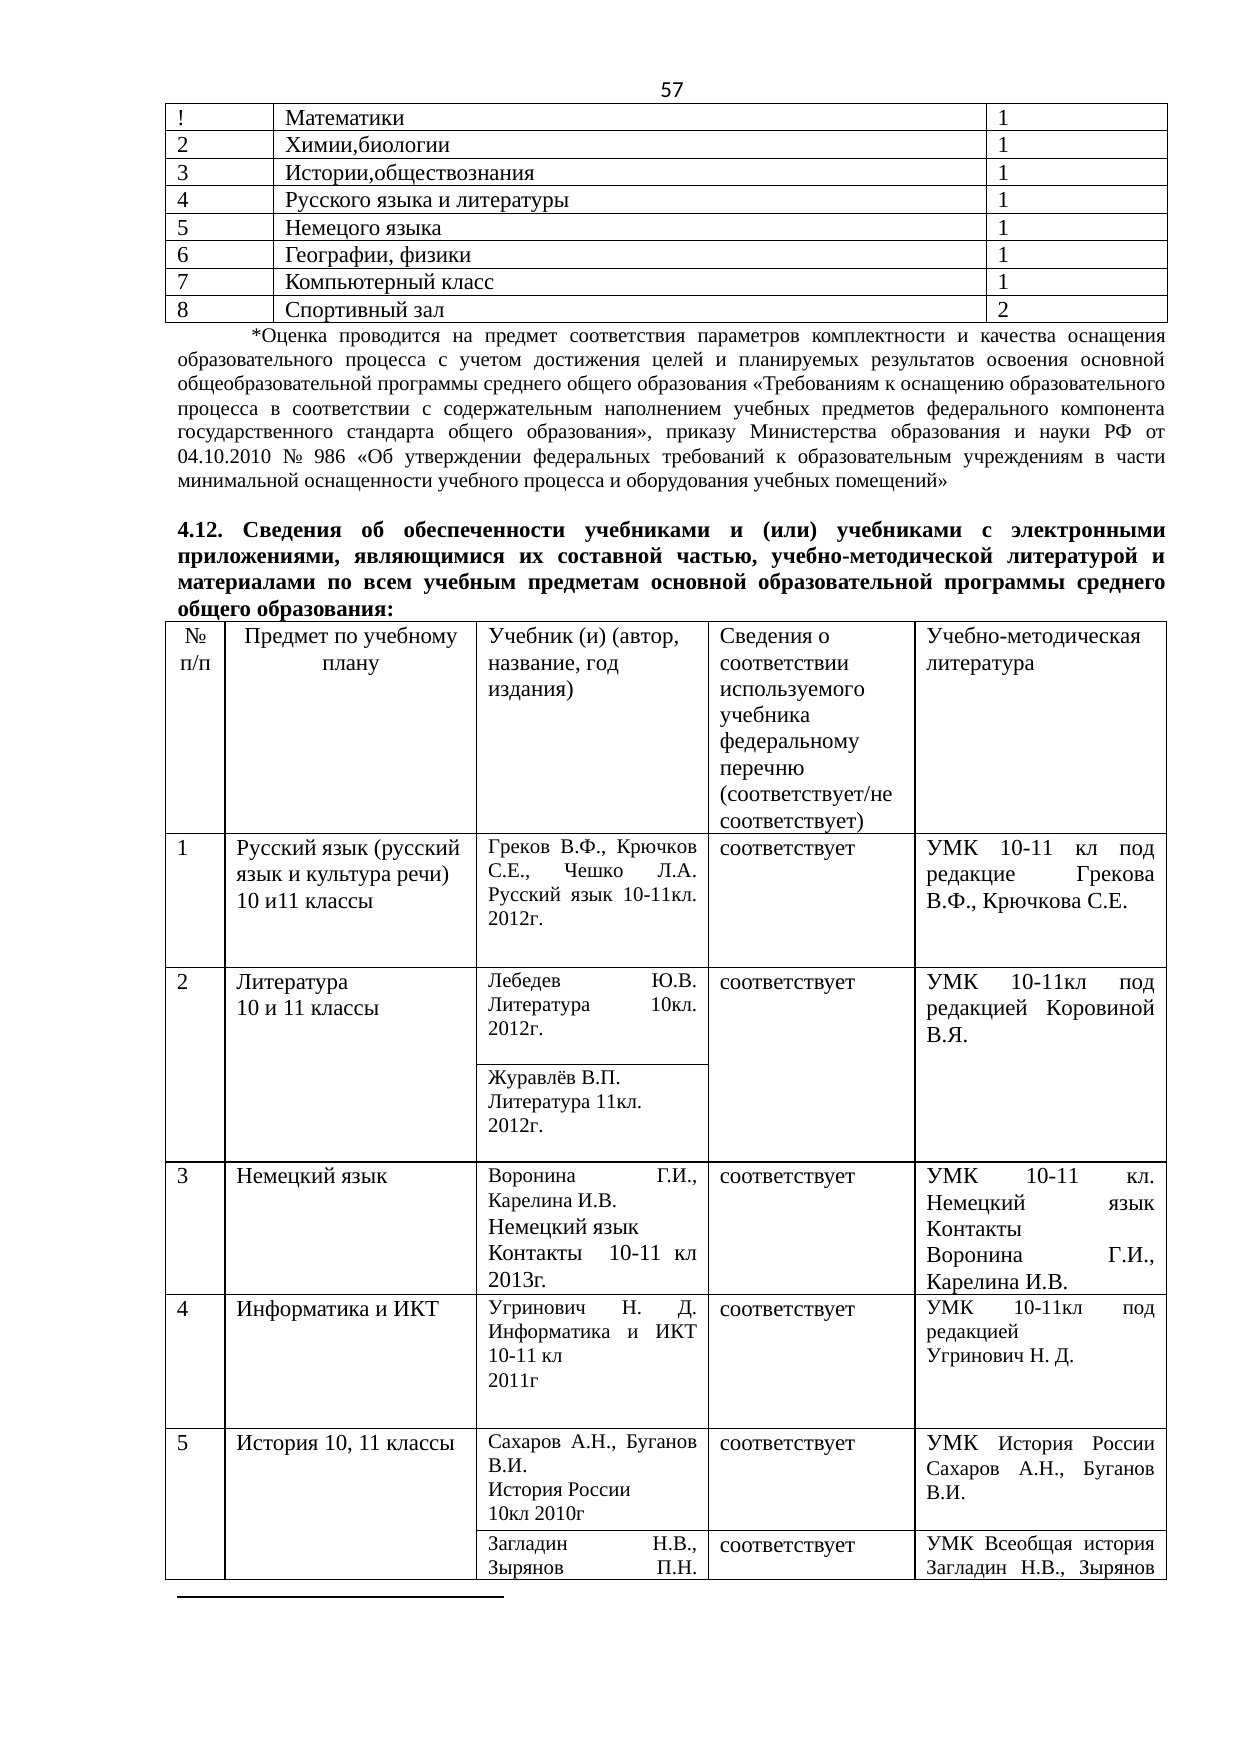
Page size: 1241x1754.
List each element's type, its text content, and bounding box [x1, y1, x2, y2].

table_cell Спортивный зал [274, 296, 986, 322]
table_header № п/п [166, 622, 224, 833]
table_header Предмет по учебному плану [226, 622, 476, 833]
table_cell 2 [987, 296, 1167, 322]
table_cell Лебедев Ю.В. Литература 10кл. 2012г. [477, 968, 708, 1064]
table_cell 2 [166, 131, 273, 158]
table_cell 1 [166, 834, 224, 967]
table_cell Угринович Н. Д. Информатика и ИКТ 10-11 кл 2011г [477, 1295, 708, 1428]
table_cell 5 [166, 214, 273, 240]
table_cell 4 [166, 186, 273, 213]
table_cell Литература 10 и 11 классы [226, 968, 476, 1161]
table_cell Географии, физики [274, 241, 986, 267]
table_cell Сахаров А.Н., Буганов В.И. История России 10кл 2010г [477, 1429, 708, 1530]
table_header Учебник (и) (автор, название, год издания) [477, 622, 708, 833]
table_cell соответствует [709, 1531, 914, 1579]
table_cell УМК 10-11 кл. Немецкий язык Контакты Воронина Г.И., Карелина И.В. [916, 1163, 1166, 1294]
table_cell 8 [166, 296, 273, 322]
table_cell 1 [987, 104, 1167, 130]
table_cell 2 [166, 968, 224, 1161]
table_header Учебно-методическая литература [916, 622, 1166, 833]
text 4.12. Сведения об обеспеченности учебниками и (или) учебниками с электронными приложениями, являющимися их составной частью, учебно-методической литературой и материалами по всем учебным предметам основной образовательной программы среднего общего образования: [177, 516, 1166, 621]
table_cell 3 [166, 1163, 224, 1294]
table_cell 7 [166, 269, 273, 295]
table_cell 1 [987, 214, 1167, 240]
table_cell 4 [166, 1295, 224, 1428]
table_cell 1 [987, 131, 1167, 158]
table_cell История 10, 11 классы [226, 1429, 476, 1579]
table_cell Немецкий язык [226, 1163, 476, 1294]
table_cell УМК 10-11кл под редакцией Коровиной В.Я. [916, 968, 1166, 1161]
table_cell УМК Всеобщая история Загладин Н.В., Зырянов [916, 1531, 1166, 1579]
table_cell Загладин Н.В., Зырянов П.Н. [477, 1531, 708, 1579]
table_cell Греков В.Ф., Крючков С.Е., Чешко Л.А. Русский язык 10-11кл. 2012г. [477, 834, 708, 967]
table_cell УМК 10-11кл под редакцией Угринович Н. Д. [916, 1295, 1166, 1428]
table_cell УМК 10-11 кл под редакцие Грекова В.Ф., Крючкова С.Е. [916, 834, 1166, 967]
table_cell Математики [274, 104, 986, 130]
table_cell 3 [166, 159, 273, 185]
table_cell соответствует [709, 1163, 914, 1294]
table_cell 1 [987, 241, 1167, 267]
table_cell 5 [166, 1429, 224, 1579]
table_cell Русский язык (русский язык и культура речи) 10 и11 классы [226, 834, 476, 967]
table_cell Русского языка и литературы [274, 186, 986, 213]
table_cell соответствует [709, 968, 914, 1161]
table_cell Информатика и ИКТ [226, 1295, 476, 1428]
table_cell соответствует [709, 834, 914, 967]
text *Оценка проводится на предмет соответствия параметров комплектности и качества оснащения образовательного процесса с учетом достижения целей и планируемых результатов освоения основной общеобразовательной программы среднего общего образования «Требованиям к оснащению образовательного процесса в соответствии с содержательным наполнением учебных предметов федерального компонента государственного стандарта общего образования», приказу Министерства образования и науки РФ от 04.10.2010 № 986 «Об утверждении федеральных требований к образовательным учреждениям в части минимальной оснащенности учебного процесса и оборудования учебных помещений» [177, 323, 1166, 492]
table_cell Журавлёв В.П. Литература 11кл. 2012г. [477, 1065, 708, 1161]
table_cell Химии,биологии [274, 131, 986, 158]
table_cell Воронина Г.И., Карелина И.В. Немецкий язык Контакты 10-11 кл 2013г. [477, 1163, 708, 1294]
table_cell ! [166, 104, 273, 130]
table_cell Компьютерный класс [274, 269, 986, 295]
table_cell Истории,обществознания [274, 159, 986, 185]
table_cell 1 [987, 159, 1167, 185]
table_cell 1 [987, 186, 1167, 213]
table_cell 6 [166, 241, 273, 267]
table_cell УМК История России Сахаров А.Н., Буганов В.И. [916, 1429, 1166, 1530]
table_cell соответствует [709, 1295, 914, 1428]
table_cell 1 [987, 269, 1167, 295]
table_header Сведения о соответствии используемого учебника федеральному перечню (соответствует/не соответствует) [709, 622, 914, 833]
table_cell соответствует [709, 1429, 914, 1530]
table_cell Немецого языка [274, 214, 986, 240]
